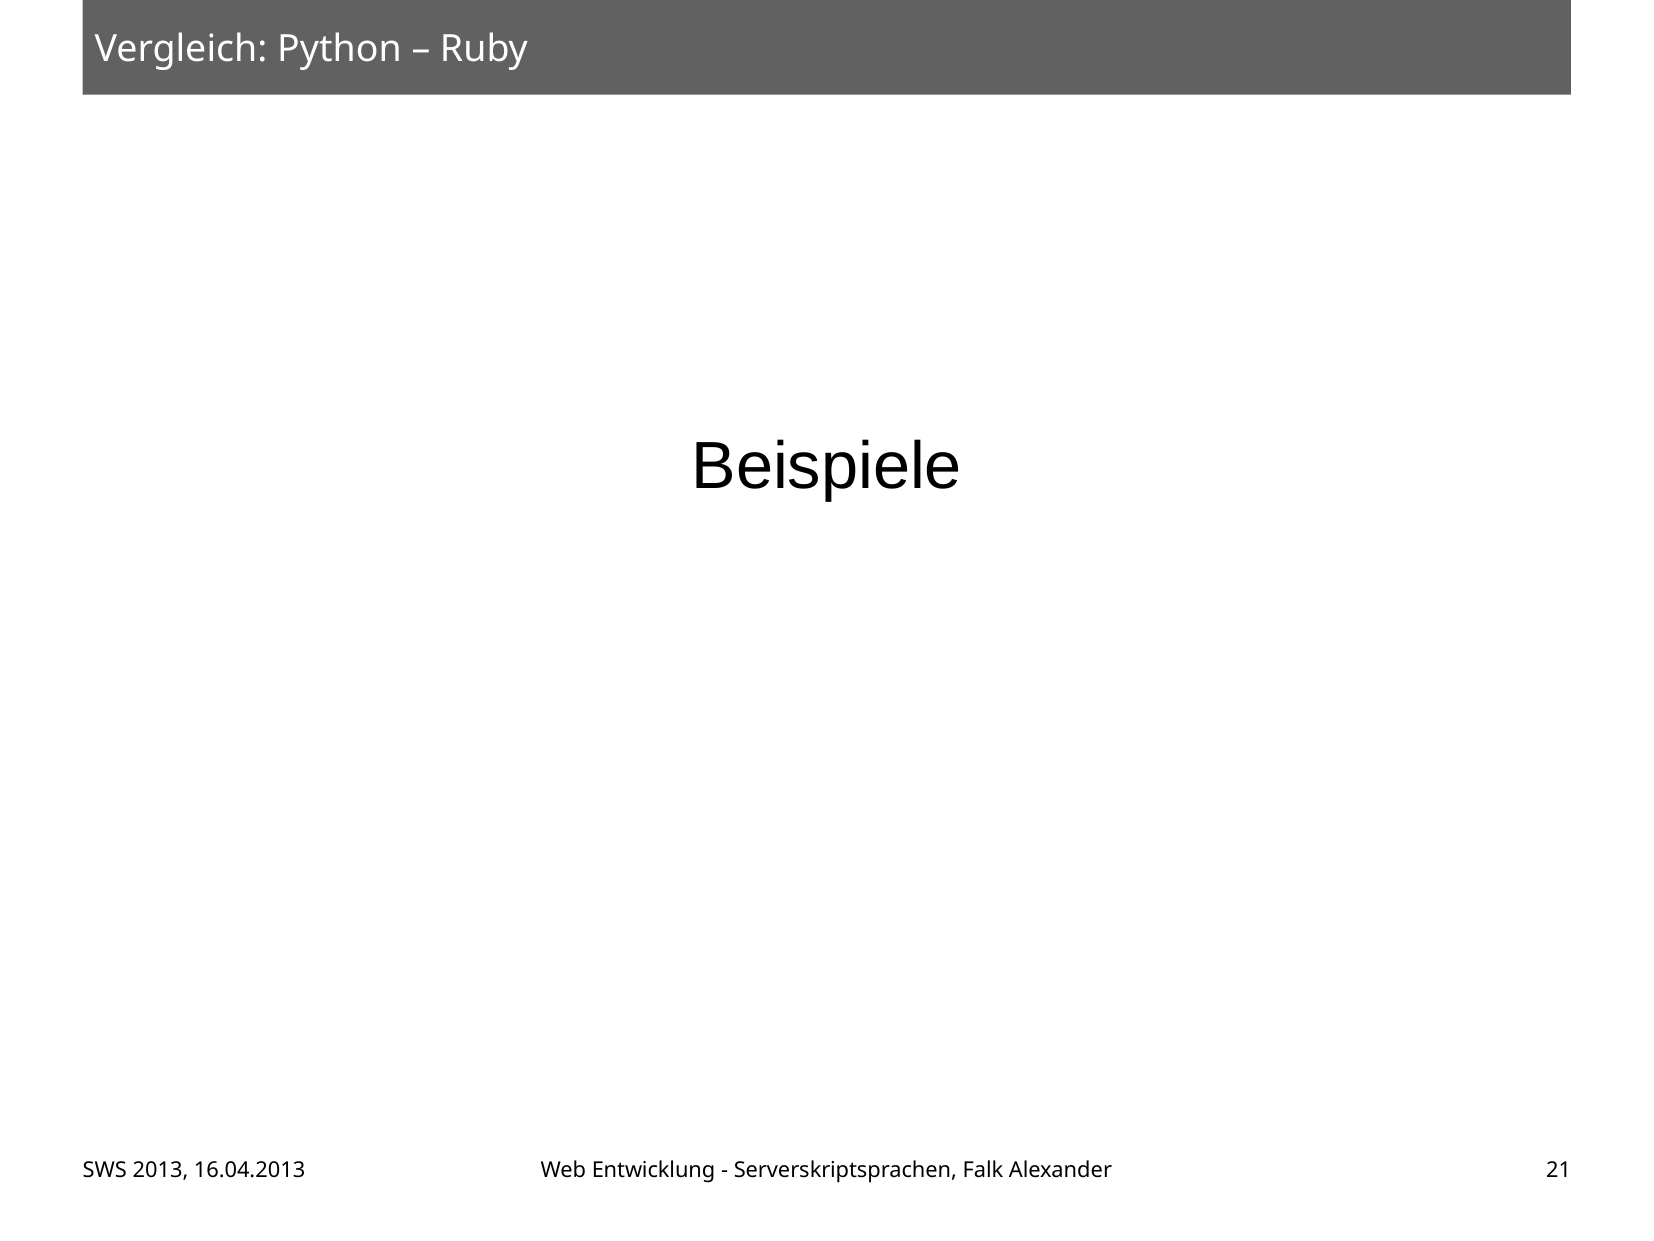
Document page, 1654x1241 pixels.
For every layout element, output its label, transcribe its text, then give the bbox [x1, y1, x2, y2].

title Vergleich: Python – Ruby [82, 0, 1571, 95]
subtitle Beispiele [82, 106, 1571, 826]
